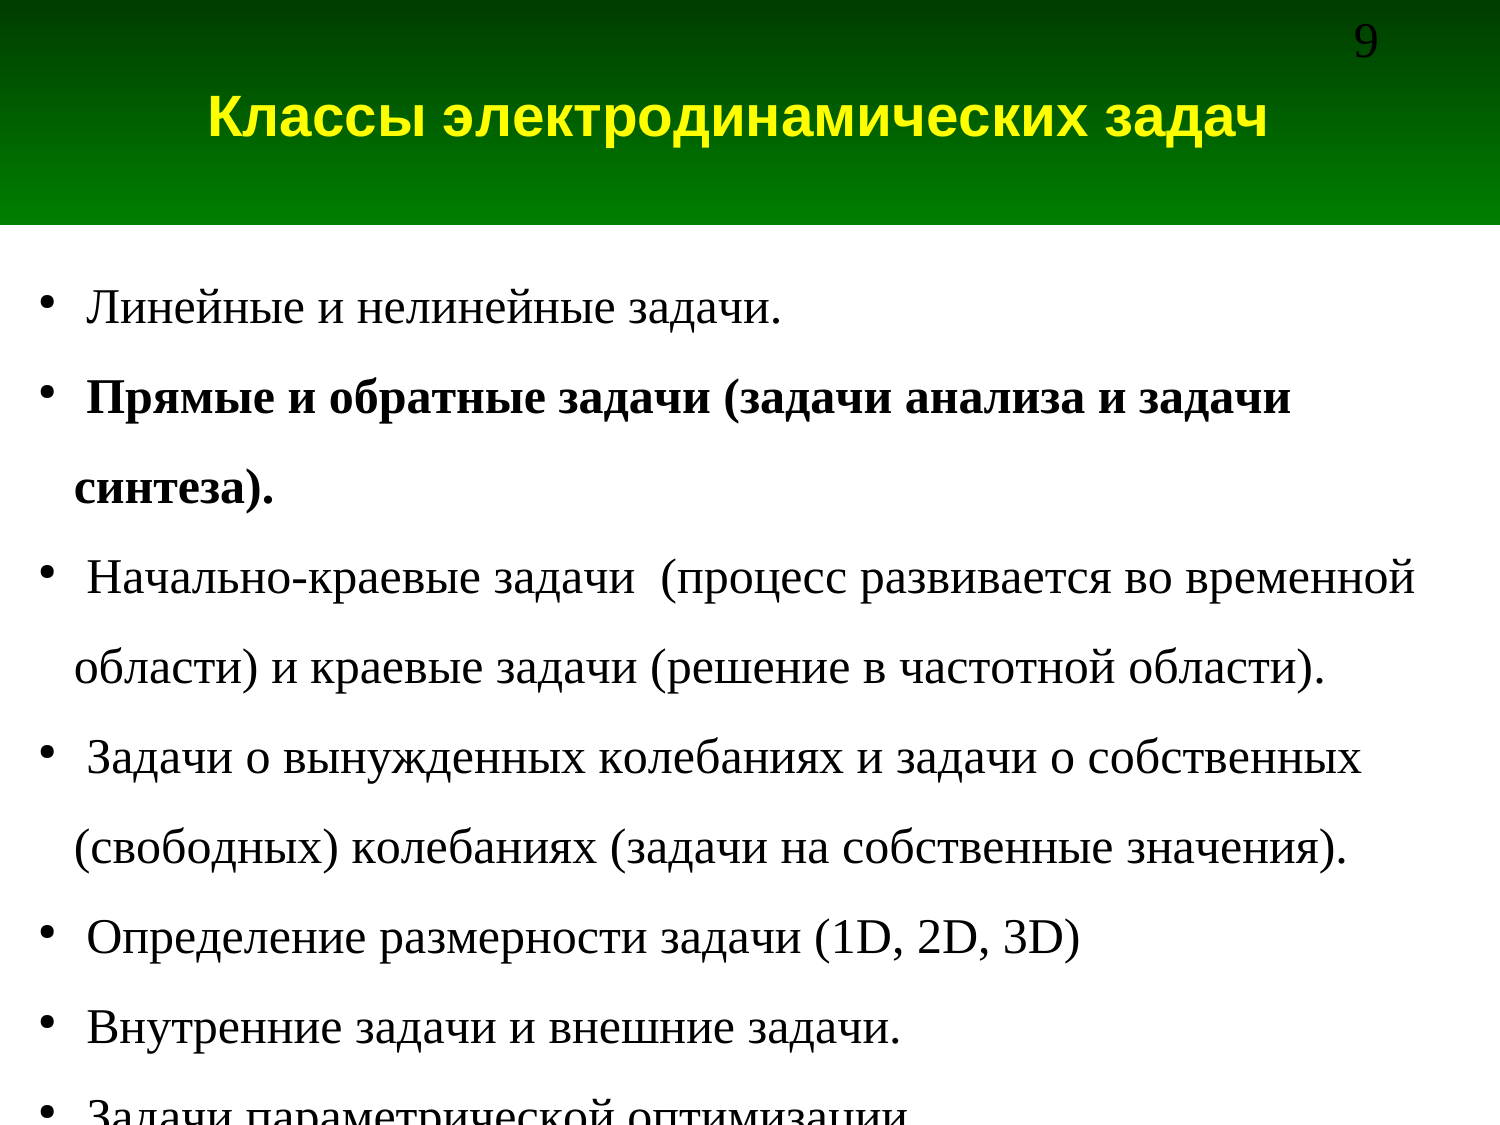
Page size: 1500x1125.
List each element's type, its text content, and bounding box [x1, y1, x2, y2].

text_box Линейные и нелинейные задачи. Прямые и обратные задачи (задачи анализа и задачи синтеза). Начально-краевые задачи (процесс развивается во временной области) и краевые задачи (решение в частотной области). Задачи о вынужденных колебаниях и задачи о собственных (свободных) колебаниях (задачи на собственные значения). Определение размерности задачи (1D, 2D, 3D) Внутренние задачи и внешние задачи. Задачи параметрической оптимизации. [23, 236, 1500, 1122]
title Классы электродинамических задач [88, 18, 1389, 207]
